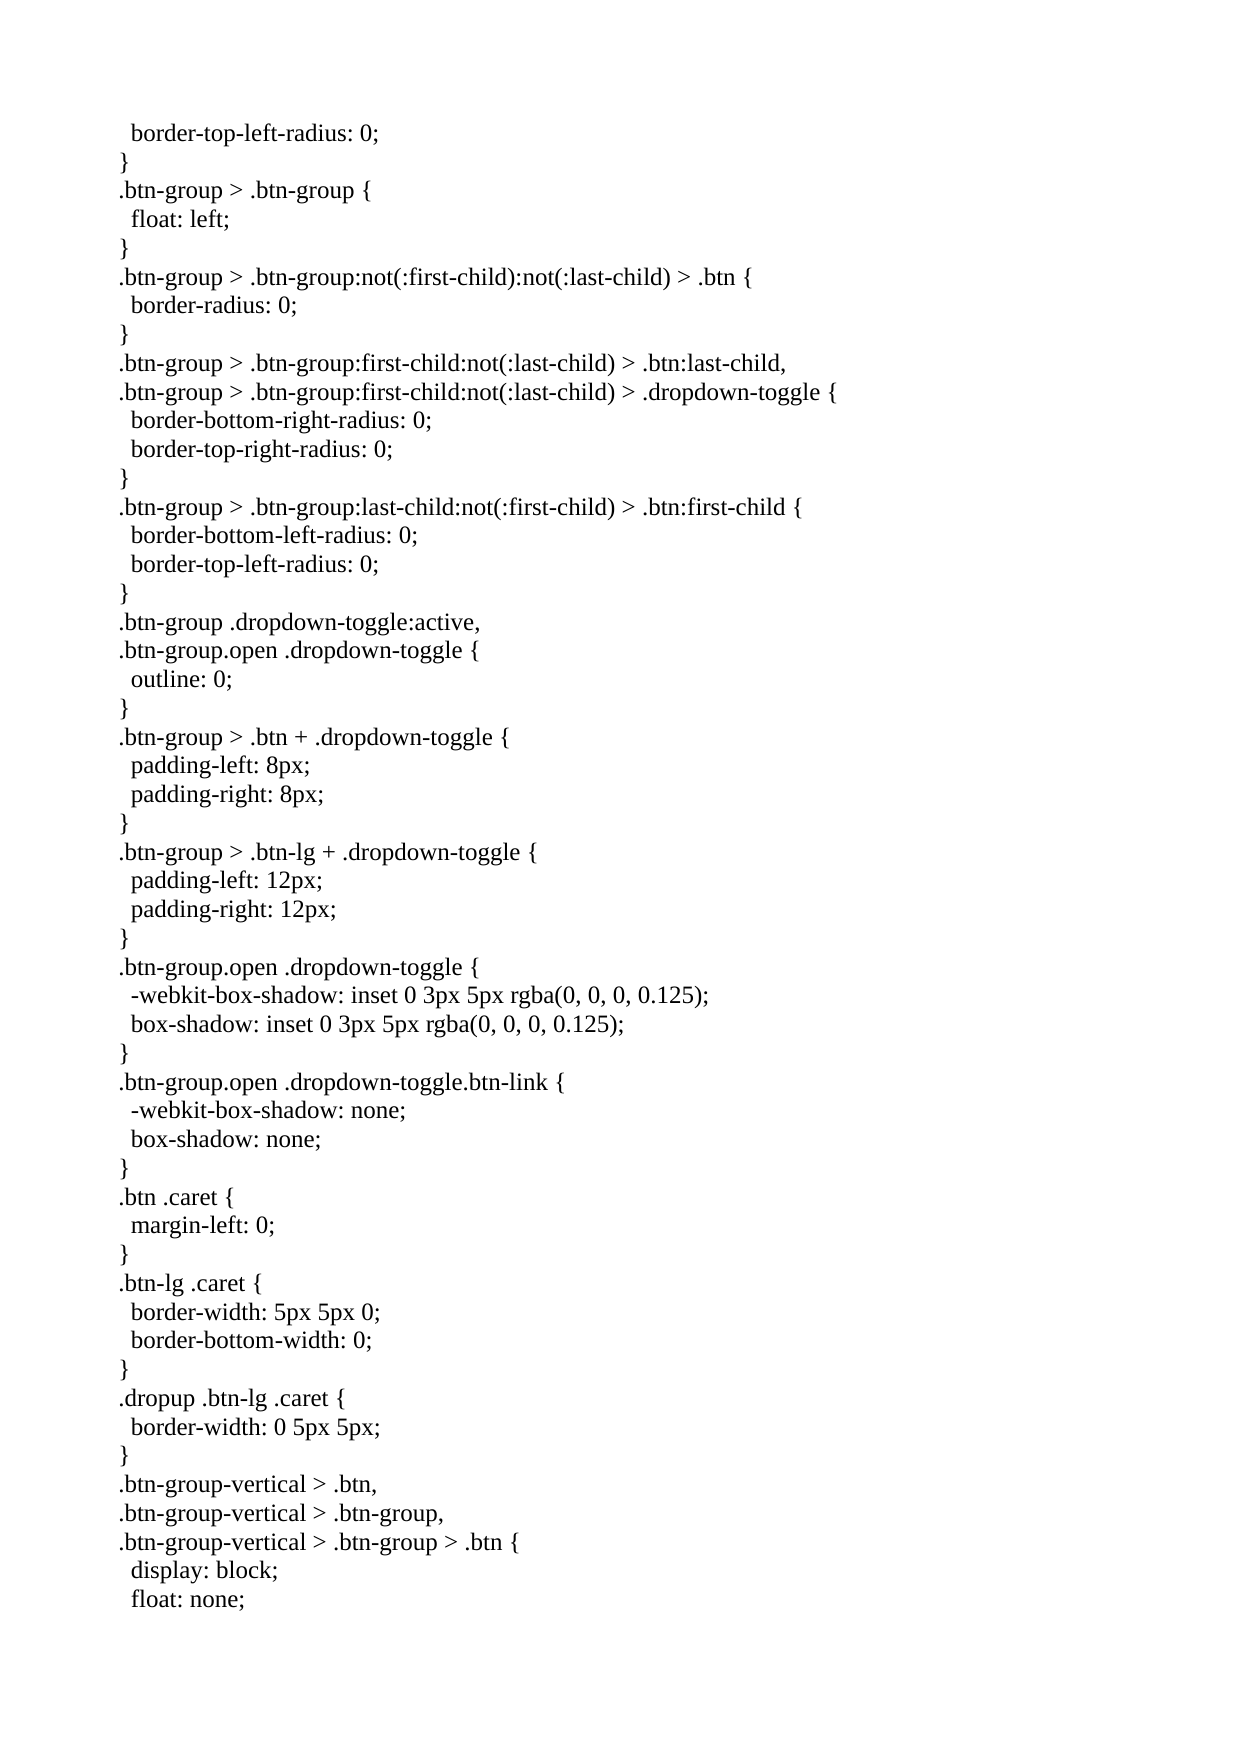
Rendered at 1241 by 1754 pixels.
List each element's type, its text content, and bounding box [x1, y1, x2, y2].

text .btn .caret { [118, 1182, 1122, 1211]
text box-shadow: inset 0 3px 5px rgba(0, 0, 0, 0.125); [118, 1009, 1122, 1038]
text .btn-group > .btn-group:last-child:not(:first-child) > .btn:first-child { [118, 492, 1122, 521]
text } [118, 578, 1122, 607]
text border-bottom-right-radius: 0; [118, 406, 1122, 434]
text } [118, 233, 1122, 262]
text } [118, 1038, 1122, 1067]
text .btn-group.open .dropdown-toggle.btn-link { [118, 1067, 1122, 1096]
text border-top-right-radius: 0; [118, 434, 1122, 463]
text } [118, 693, 1122, 722]
text .btn-group > .btn-group { [118, 176, 1122, 204]
text padding-right: 12px; [118, 894, 1122, 923]
text padding-left: 8px; [118, 751, 1122, 779]
text border-width: 0 5px 5px; [118, 1412, 1122, 1441]
text border-bottom-left-radius: 0; [118, 521, 1122, 549]
text } [118, 1441, 1122, 1469]
text .btn-group > .btn-group:first-child:not(:last-child) > .btn:last-child, [118, 348, 1122, 377]
text .btn-group > .btn-group:not(:first-child):not(:last-child) > .btn { [118, 262, 1122, 291]
text } [118, 319, 1122, 348]
text padding-right: 8px; [118, 779, 1122, 808]
text } [118, 463, 1122, 492]
text .btn-group > .btn + .dropdown-toggle { [118, 722, 1122, 751]
text display: block; [118, 1556, 1122, 1584]
text } [118, 147, 1122, 176]
text } [118, 923, 1122, 952]
text -webkit-box-shadow: none; [118, 1096, 1122, 1124]
text outline: 0; [118, 664, 1122, 693]
text border-radius: 0; [118, 291, 1122, 319]
text .btn-group-vertical > .btn, [118, 1469, 1122, 1498]
text border-bottom-width: 0; [118, 1326, 1122, 1354]
text } [118, 808, 1122, 837]
text } [118, 1153, 1122, 1182]
text border-top-left-radius: 0; [118, 118, 1122, 147]
text padding-left: 12px; [118, 866, 1122, 894]
text .btn-group-vertical > .btn-group > .btn { [118, 1527, 1122, 1556]
text .btn-group.open .dropdown-toggle { [118, 636, 1122, 664]
text border-top-left-radius: 0; [118, 549, 1122, 578]
text margin-left: 0; [118, 1211, 1122, 1239]
text -webkit-box-shadow: inset 0 3px 5px rgba(0, 0, 0, 0.125); [118, 981, 1122, 1009]
text .btn-lg .caret { [118, 1268, 1122, 1297]
text .btn-group > .btn-group:first-child:not(:last-child) > .dropdown-toggle { [118, 377, 1122, 406]
text float: none; [118, 1584, 1122, 1613]
text float: left; [118, 204, 1122, 233]
text box-shadow: none; [118, 1124, 1122, 1153]
text } [118, 1239, 1122, 1268]
text .btn-group .dropdown-toggle:active, [118, 607, 1122, 636]
text .btn-group.open .dropdown-toggle { [118, 952, 1122, 981]
text } [118, 1354, 1122, 1383]
text .dropup .btn-lg .caret { [118, 1383, 1122, 1412]
text .btn-group-vertical > .btn-group, [118, 1498, 1122, 1527]
text border-width: 5px 5px 0; [118, 1297, 1122, 1326]
text .btn-group > .btn-lg + .dropdown-toggle { [118, 837, 1122, 866]
